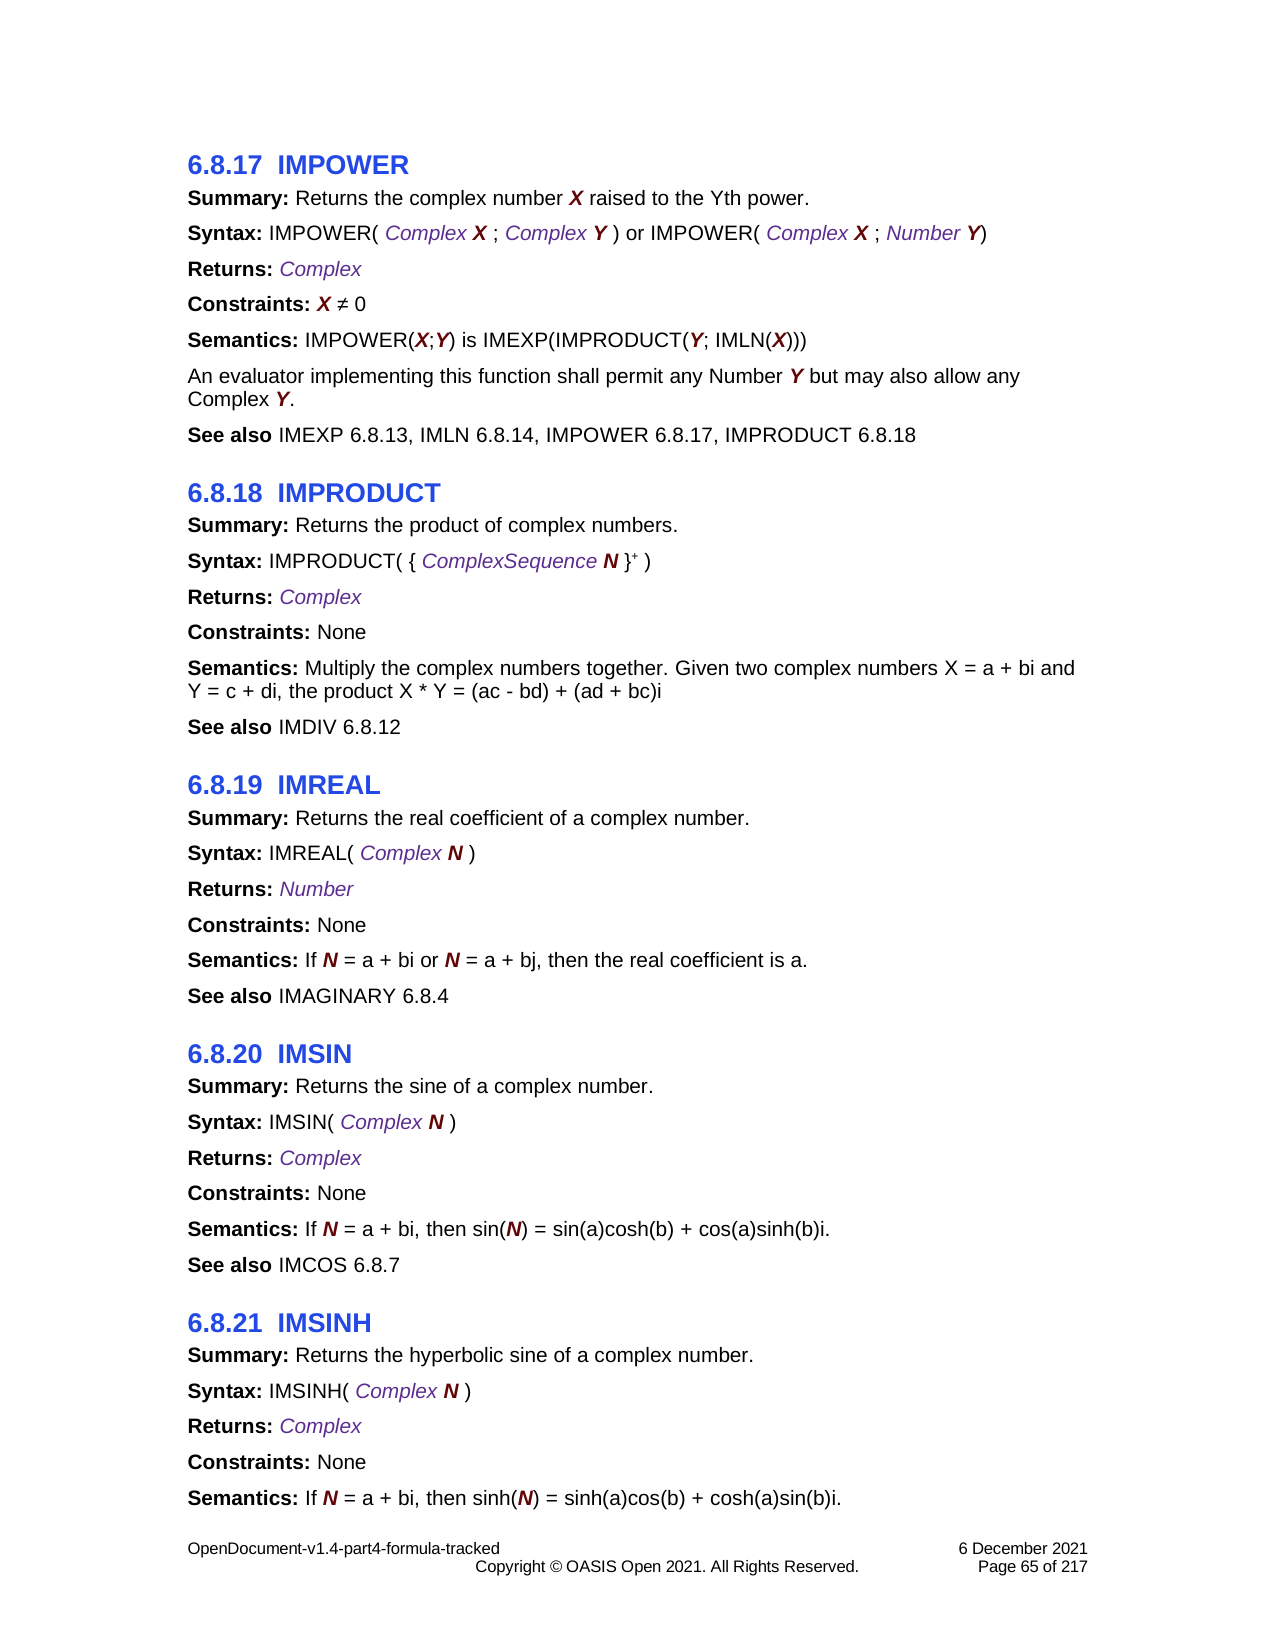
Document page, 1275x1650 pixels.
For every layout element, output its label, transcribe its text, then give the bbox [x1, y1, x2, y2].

text Constraints: X ≠ 0 [187, 293, 1088, 316]
text See also IMCOS 6.8.7 [187, 1253, 1088, 1277]
text Summary: Returns the complex number X raised to the Yth power. [187, 186, 1088, 209]
text Constraints: None [187, 1182, 1088, 1205]
text Semantics: If N = a + bi, then sin(N) = sin(a)cosh(b) + cos(a)sinh(b)i. [187, 1217, 1088, 1241]
text See also IMEXP 6.8.13, IMLN 6.8.14, IMPOWER 6.8.17, IMPRODUCT 6.8.18 [187, 423, 1088, 447]
text Summary: Returns the real coefficient of a complex number. [187, 806, 1088, 830]
text Returns: Complex [187, 1146, 1088, 1170]
text Syntax: IMREAL( Complex N ) [187, 842, 1088, 865]
subtitle IMREAL [187, 770, 1088, 800]
text Summary: Returns the hyperbolic sine of a complex number. [187, 1344, 1088, 1367]
text Constraints: None [187, 621, 1088, 644]
text Syntax: IMSINH( Complex N ) [187, 1379, 1088, 1403]
text Returns: Complex [187, 257, 1088, 281]
text See also IMAGINARY 6.8.4 [187, 984, 1088, 1008]
subtitle IMSINH [187, 1308, 1088, 1338]
subtitle IMPOWER [187, 150, 1088, 180]
text Returns: Complex [187, 1415, 1088, 1438]
text Syntax: IMPOWER( Complex X ; Complex Y ) or IMPOWER( Complex X ; Number Y) [187, 222, 1088, 245]
text Constraints: None [187, 913, 1088, 937]
text Syntax: IMSIN( Complex N ) [187, 1111, 1088, 1134]
text An evaluator implementing this function shall permit any Number Y but may also allow any Complex Y. [187, 364, 1088, 411]
text Returns: Complex [187, 585, 1088, 609]
text Syntax: IMPRODUCT( { ComplexSequence N }+ ) [187, 549, 1088, 573]
text Summary: Returns the sine of a complex number. [187, 1075, 1088, 1098]
text Semantics: If N = a + bi or N = a + bj, then the real coefficient is a. [187, 949, 1088, 972]
text Returns: Number [187, 877, 1088, 901]
text See also IMDIV 6.8.12 [187, 716, 1088, 739]
text Constraints: None [187, 1451, 1088, 1474]
subtitle IMPRODUCT [187, 478, 1088, 508]
text Semantics: Multiply the complex numbers together. Given two complex numbers X = a + bi and Y = c + di, the product X * Y = (ac - bd) + (ad + bc)i [187, 656, 1088, 703]
text Semantics: If N = a + bi, then sinh(N) = sinh(a)cos(b) + cosh(a)sin(b)i. [187, 1486, 1088, 1510]
subtitle IMSIN [187, 1039, 1088, 1069]
text Summary: Returns the product of complex numbers. [187, 514, 1088, 537]
text Semantics: IMPOWER(X;Y) is IMEXP(IMPRODUCT(Y; IMLN(X))) [187, 328, 1088, 352]
